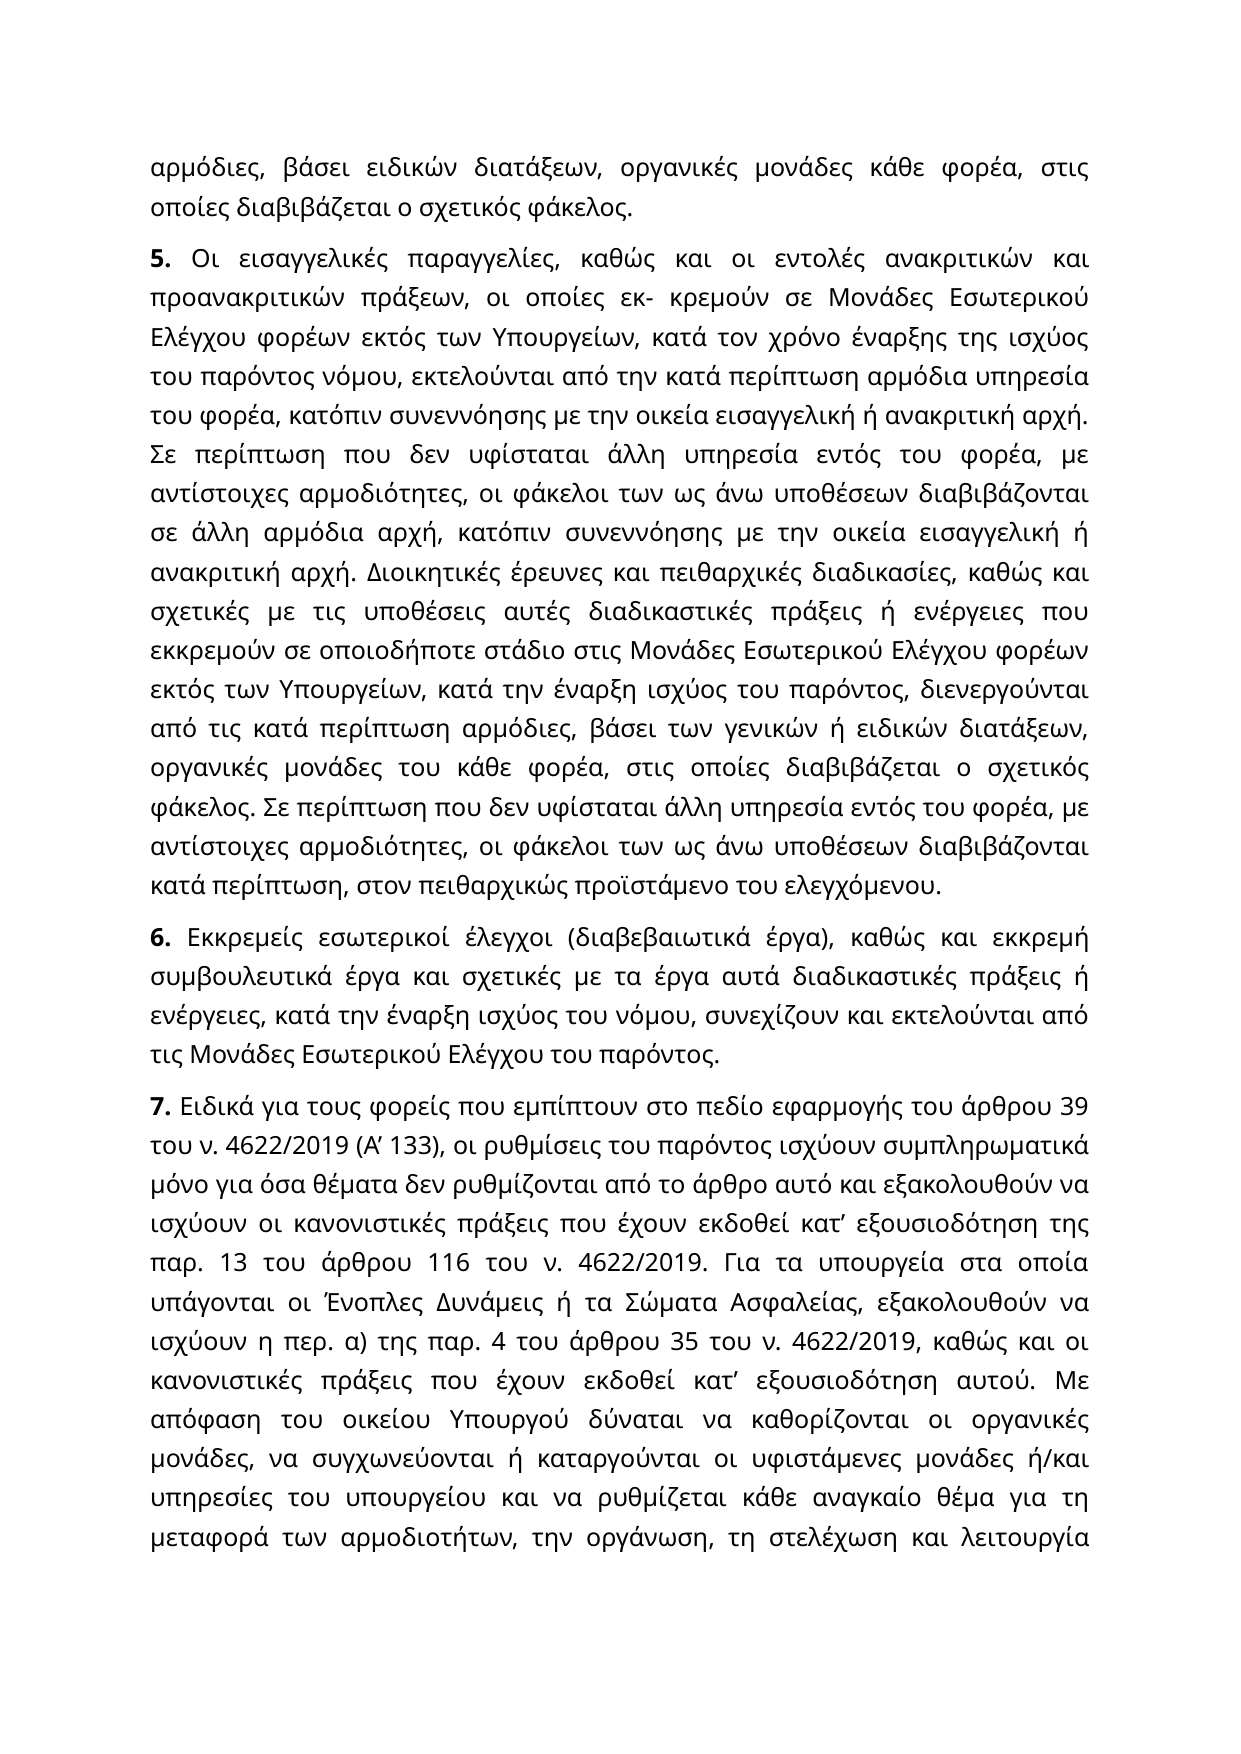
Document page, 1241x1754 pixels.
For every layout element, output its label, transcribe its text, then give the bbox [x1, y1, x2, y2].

text 6. Εκκρεμείς εσωτερικοί έλεγχοι (διαβεβαιωτικά έργα), καθώς και εκκρεμή συμβουλευτικά έργα και σχετικές με τα έργα αυτά διαδικαστικές πράξεις ή ενέργειες, κατά την έναρξη ισχύος του νόμου, συνεχίζουν και εκτελούνται από τις Μονάδες Εσωτερικού Ελέγχου του παρόντος. [150, 919, 1090, 1071]
text 7. Ειδικά για τους φορείς που εμπίπτουν στο πεδίο εφαρμογής του άρθρου 39 του ν. 4622/2019 (Α’ 133), οι ρυθμίσεις του παρόντος ισχύουν συμπληρωματικά μόνο για όσα θέματα δεν ρυθμίζονται από το άρθρο αυτό και εξακολουθούν να ισχύουν οι κανονιστικές πράξεις που έχουν εκδοθεί κατ’ εξουσιοδότηση της παρ. 13 του άρθρου 116 του ν. 4622/2019. Για τα υπουργεία στα οποία υπάγονται οι Ένοπλες Δυνάμεις ή τα Σώματα Ασφαλείας, εξακολουθούν να ισχύουν η περ. α) της παρ. 4 του άρθρου 35 του ν. 4622/2019, καθώς και οι κανονιστικές πράξεις που έχουν εκδοθεί κατ’ εξουσιοδότηση αυτού. Με απόφαση του οικείου Υπουργού δύναται να καθορίζονται οι οργανικές μονάδες, να συγχωνεύονται ή καταργούνται οι υφιστάμενες μονάδες ή/και υπηρεσίες του υπουργείου και να ρυθμίζεται κάθε αναγκαίο θέμα για τη μεταφορά των αρμοδιοτήτων, την οργάνωση, τη στελέχωση και λειτουργία [150, 1088, 1090, 1553]
text αρμόδιες, βάσει ειδικών διατάξεων, οργανικές μονάδες κάθε φορέα, στις οποίες διαβιβάζεται ο σχετικός φάκελος. [150, 150, 1090, 223]
text 5. Οι εισαγγελικές παραγγελίες, καθώς και οι εντολές ανακριτικών και προανακριτικών πράξεων, οι οποίες εκ- κρεμούν σε Μονάδες Εσωτερικού Ελέγχου φορέων εκτός των Υπουργείων, κατά τον χρόνο έναρξης της ισχύος του παρόντος νόμου, εκτελούνται από την κατά περίπτωση αρμόδια υπηρεσία του φορέα, κατόπιν συνεννόησης με την οικεία εισαγγελική ή ανακριτική αρχή. Σε περίπτωση που δεν υφίσταται άλλη υπηρεσία εντός του φορέα, με αντίστοιχες αρμοδιότητες, οι φάκελοι των ως άνω υποθέσεων διαβιβάζονται σε άλλη αρμόδια αρχή, κατόπιν συνεννόησης με την οικεία εισαγγελική ή ανακριτική αρχή. Διοικητικές έρευνες και πειθαρχικές διαδικασίες, καθώς και σχετικές με τις υποθέσεις αυτές διαδικαστικές πράξεις ή ενέργειες που εκκρεμούν σε οποιοδήποτε στάδιο στις Μονάδες Εσωτερικού Ελέγχου φορέων εκτός των Υπουργείων, κατά την έναρξη ισχύος του παρόντος, διενεργούνται από τις κατά περίπτωση αρμόδιες, βάσει των γενικών ή ειδικών διατάξεων, οργανικές μονάδες του κάθε φορέα, στις οποίες διαβιβάζεται ο σχετικός φάκελος. Σε περίπτωση που δεν υφίσταται άλλη υπηρεσία εντός του φορέα, με αντίστοιχες αρμοδιότητες, οι φάκελοι των ως άνω υποθέσεων διαβιβάζονται κατά περίπτωση, στον πειθαρχικώς προϊστάμενο του ελεγχόμενου. [150, 241, 1090, 902]
